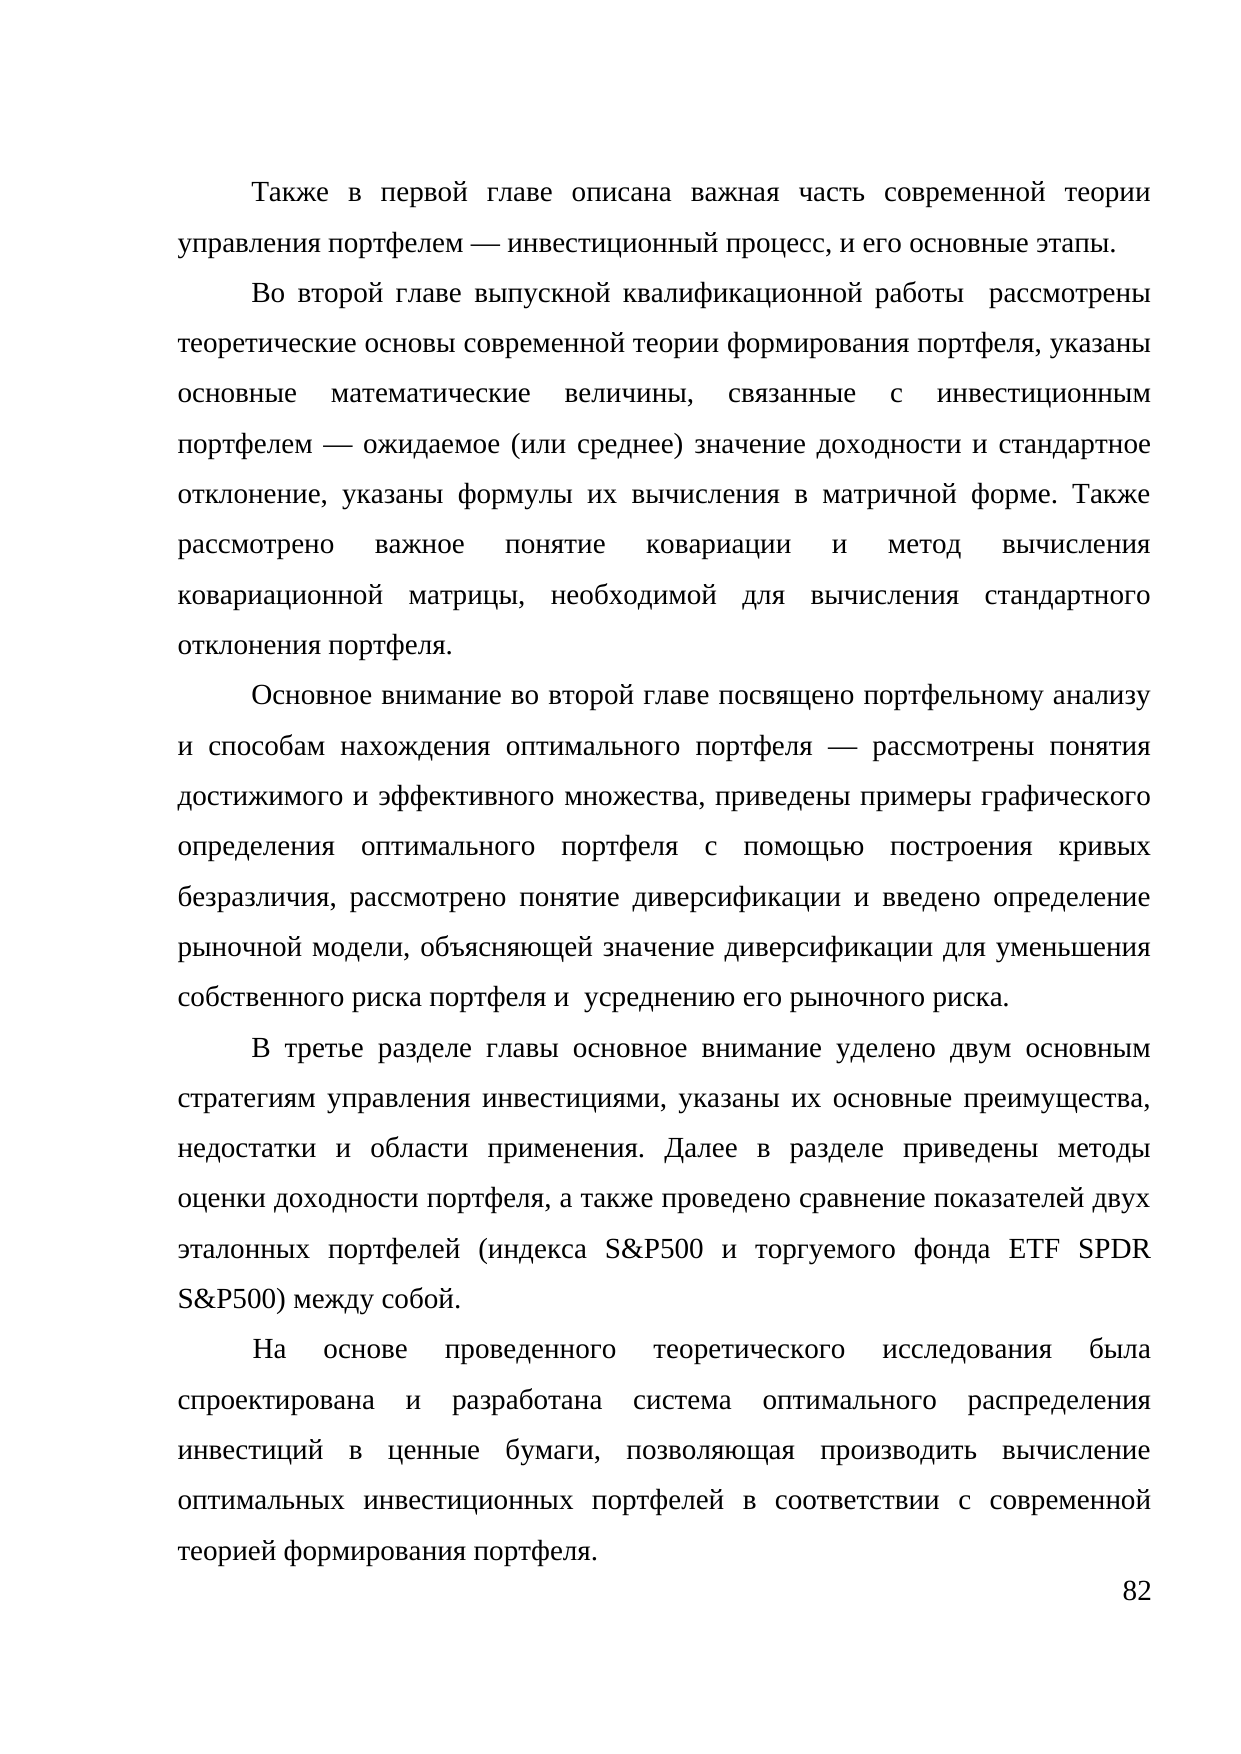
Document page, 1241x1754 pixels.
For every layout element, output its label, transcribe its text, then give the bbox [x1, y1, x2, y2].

text На основе проведенного теоретического исследования была спроектирована и разработана система оптимального распределения инвестиций в ценные бумаги, позволяющая производить вычисление оптимальных инвестиционных портфелей в соответствии с современной теорией формирования портфеля. [177, 1332, 1152, 1566]
text Также в первой главе описана важная часть современной теории управления портфелем — инвестиционный процесс, и его основные этапы. [177, 174, 1152, 258]
text Во второй главе выпускной квалификационной работы рассмотрены теоретические основы современной теории формирования портфеля, указаны основные математические величины, связанные с инвестиционным портфелем — ожидаемое (или среднее) значение доходности и стандартное отклонение, указаны формулы их вычисления в матричной форме. Также рассмотрено важное понятие ковариации и метод вычисления ковариационной матрицы, необходимой для вычисления стандартного отклонения портфеля. [177, 275, 1152, 661]
text В третье разделе главы основное внимание уделено двум основным стратегиям управления инвестициями, указаны их основные преимущества, недостатки и области применения. Далее в разделе приведены методы оценки доходности портфеля, а также проведено сравнение показателей двух эталонных портфелей (индекса S&P500 и торгуемого фонда ETF SPDR S&P500) между собой. [177, 1030, 1152, 1315]
text Основное внимание во второй главе посвящено портфельному анализу и способам нахождения оптимального портфеля — рассмотрены понятия достижимого и эффективного множества, приведены примеры графического определения оптимального портфеля с помощью построения кривых безразличия, рассмотрено понятие диверсификации и введено определение рыночной модели, объясняющей значение диверсификации для уменьшения собственного риска портфеля и усреднению его рыночного риска. [177, 677, 1152, 1013]
